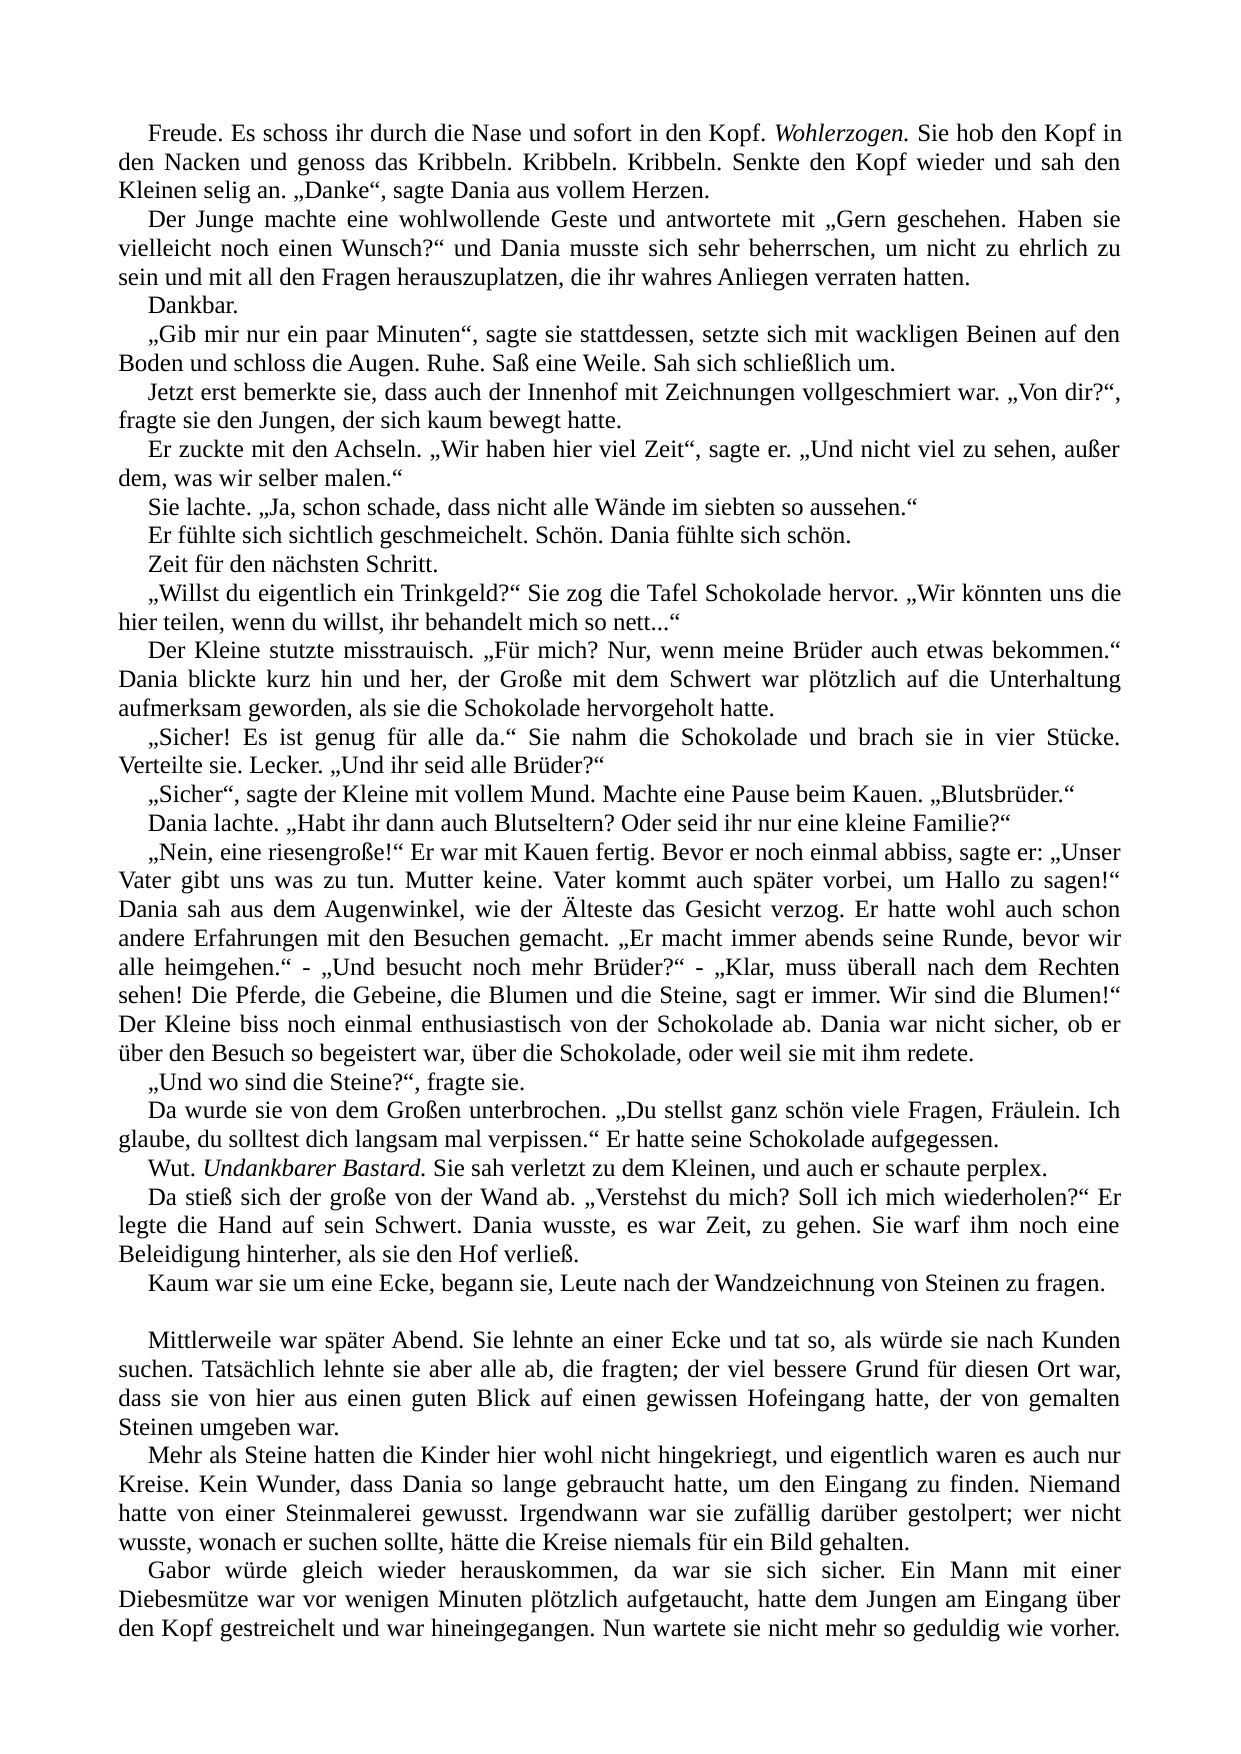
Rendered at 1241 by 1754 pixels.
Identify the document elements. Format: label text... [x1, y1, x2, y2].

text Wut. Undankbarer Bastard. Sie sah verletzt zu dem Kleinen, und auch er schaute perplex. [118, 1153, 1122, 1182]
text Mittlerweile war später Abend. Sie lehnte an einer Ecke und tat so, als würde sie nach Kunden suchen. Tatsächlich lehnte sie aber alle ab, die fragten; der viel bessere Grund für diesen Ort war, dass sie von hier aus einen guten Blick auf einen gewissen Hofeingang hatte, der von gemalten Steinen umgeben war. [118, 1326, 1122, 1441]
text Dania lachte. „Habt ihr dann auch Blutseltern? Oder seid ihr nur eine kleine Familie?“ [118, 808, 1122, 837]
text Gabor würde gleich wieder herauskommen, da war sie sich sicher. Ein Mann mit einer Diebesmütze war vor wenigen Minuten plötzlich aufgetaucht, hatte dem Jungen am Eingang über den Kopf gestreichelt und war hineingegangen. Nun wartete sie nicht mehr so geduldig wie vorher. [118, 1556, 1122, 1642]
text „Sicher“, sagte der Kleine mit vollem Mund. Machte eine Pause beim Kauen. „Blutsbrüder.“ [118, 779, 1122, 808]
text Jetzt erst bemerkte sie, dass auch der Innenhof mit Zeichnungen vollgeschmiert war. „Von dir?“, fragte sie den Jungen, der sich kaum bewegt hatte. [118, 377, 1122, 434]
text Da wurde sie von dem Großen unterbrochen. „Du stellst ganz schön viele Fragen, Fräulein. Ich glaube, du solltest dich langsam mal verpissen.“ Er hatte seine Schokolade aufgegessen. [118, 1096, 1122, 1153]
text Er zuckte mit den Achseln. „Wir haben hier viel Zeit“, sagte er. „Und nicht viel zu sehen, außer dem, was wir selber malen.“ [118, 434, 1122, 492]
text Sie lachte. „Ja, schon schade, dass nicht alle Wände im siebten so aussehen.“ [118, 492, 1122, 521]
text Da stieß sich der große von der Wand ab. „Verstehst du mich? Soll ich mich wiederholen?“ Er legte die Hand auf sein Schwert. Dania wusste, es war Zeit, zu gehen. Sie warf ihm noch eine Beleidigung hinterher, als sie den Hof verließ. [118, 1182, 1122, 1268]
text Er fühlte sich sichtlich geschmeichelt. Schön. Dania fühlte sich schön. [118, 521, 1122, 549]
text Der Kleine stutzte misstrauisch. „Für mich? Nur, wenn meine Brüder auch etwas bekommen.“ Dania blickte kurz hin und her, der Große mit dem Schwert war plötzlich auf die Unterhaltung aufmerksam geworden, als sie die Schokolade hervorgeholt hatte. [118, 636, 1122, 722]
text Dankbar. [118, 291, 1122, 319]
text „Willst du eigentlich ein Trinkgeld?“ Sie zog die Tafel Schokolade hervor. „Wir könnten uns die hier teilen, wenn du willst, ihr behandelt mich so nett...“ [118, 578, 1122, 636]
text Freude. Es schoss ihr durch die Nase und sofort in den Kopf. Wohlerzogen. Sie hob den Kopf in den Nacken und genoss das Kribbeln. Kribbeln. Kribbeln. Senkte den Kopf wieder und sah den Kleinen selig an. „Danke“, sagte Dania aus vollem Herzen. [118, 118, 1122, 204]
text „Sicher! Es ist genug für alle da.“ Sie nahm die Schokolade und brach sie in vier Stücke. Verteilte sie. Lecker. „Und ihr seid alle Brüder?“ [118, 722, 1122, 779]
text „Und wo sind die Steine?“, fragte sie. [118, 1067, 1122, 1096]
text Zeit für den nächsten Schritt. [118, 549, 1122, 578]
text „Gib mir nur ein paar Minuten“, sagte sie stattdessen, setzte sich mit wackligen Beinen auf den Boden und schloss die Augen. Ruhe. Saß eine Weile. Sah sich schließlich um. [118, 319, 1122, 377]
text „Nein, eine riesengroße!“ Er war mit Kauen fertig. Bevor er noch einmal abbiss, sagte er: „Unser Vater gibt uns was zu tun. Mutter keine. Vater kommt auch später vorbei, um Hallo zu sagen!“ Dania sah aus dem Augenwinkel, wie der Älteste das Gesicht verzog. Er hatte wohl auch schon andere Erfahrungen mit den Besuchen gemacht. „Er macht immer abends seine Runde, bevor wir alle heimgehen.“ - „Und besucht noch mehr Brüder?“ - „Klar, muss überall nach dem Rechten sehen! Die Pferde, die Gebeine, die Blumen und die Steine, sagt er immer. Wir sind die Blumen!“ Der Kleine biss noch einmal enthusiastisch von der Schokolade ab. Dania war nicht sicher, ob er über den Besuch so begeistert war, über die Schokolade, oder weil sie mit ihm redete. [118, 837, 1122, 1067]
text Mehr als Steine hatten die Kinder hier wohl nicht hingekriegt, und eigentlich waren es auch nur Kreise. Kein Wunder, dass Dania so lange gebraucht hatte, um den Eingang zu finden. Niemand hatte von einer Steinmalerei gewusst. Irgendwann war sie zufällig darüber gestolpert; wer nicht wusste, wonach er suchen sollte, hätte die Kreise niemals für ein Bild gehalten. [118, 1441, 1122, 1556]
text Der Junge machte eine wohlwollende Geste und antwortete mit „Gern geschehen. Haben sie vielleicht noch einen Wunsch?“ und Dania musste sich sehr beherrschen, um nicht zu ehrlich zu sein und mit all den Fragen herauszuplatzen, die ihr wahres Anliegen verraten hatten. [118, 204, 1122, 291]
text Kaum war sie um eine Ecke, begann sie, Leute nach der Wandzeichnung von Steinen zu fragen. [118, 1268, 1122, 1297]
